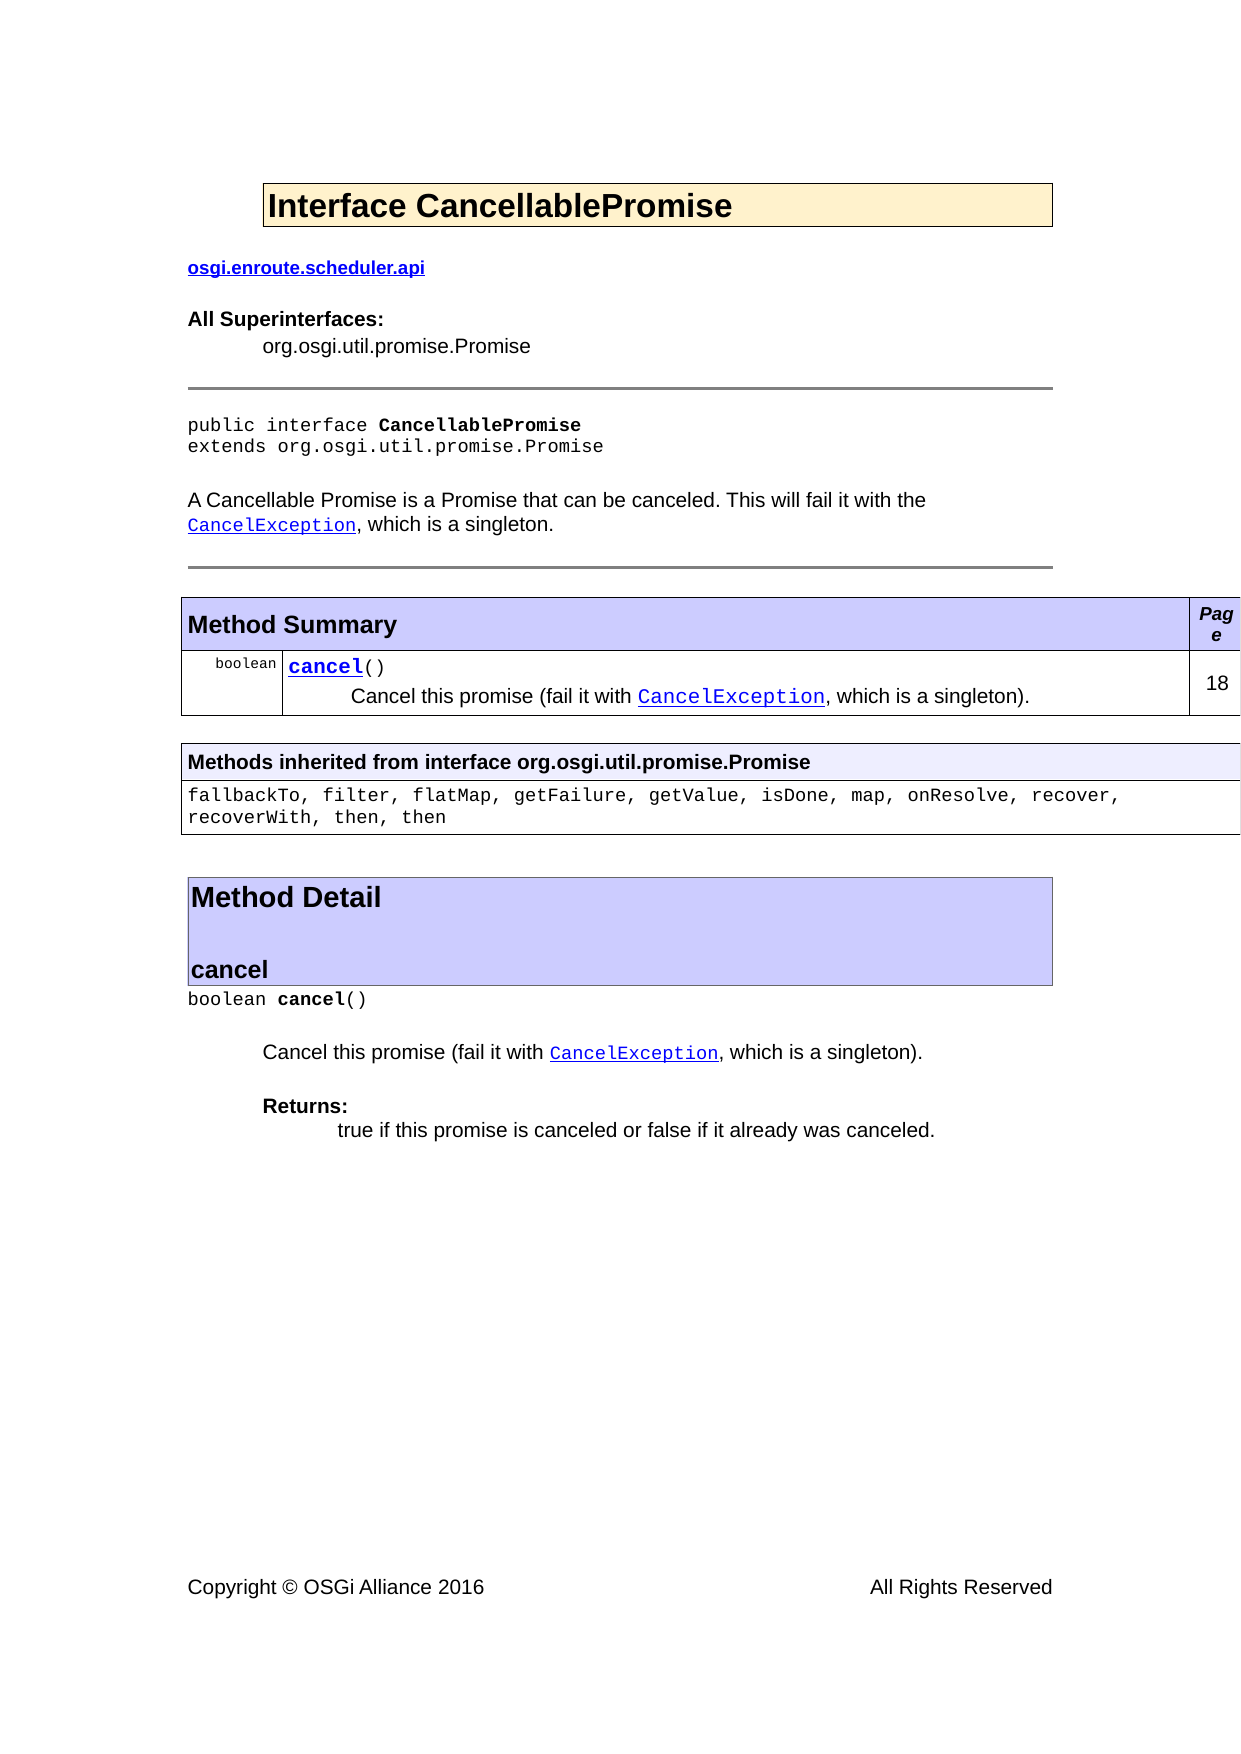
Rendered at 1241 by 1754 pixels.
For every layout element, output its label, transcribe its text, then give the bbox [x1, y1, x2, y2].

table_header Method Summary [182, 598, 1189, 650]
subtitle All Superinterfaces: [187, 307, 1053, 331]
table_cell 18 [1190, 651, 1240, 714]
text extends org.osgi.util.promise.Promise [187, 437, 1053, 458]
text Returns: [262, 1094, 1053, 1118]
text osgi.enroute.scheduler.api [187, 256, 1053, 278]
subtitle Interface CancellablePromise [264, 184, 1052, 226]
text boolean cancel() [187, 989, 1053, 1011]
subtitle Method Detail [189, 878, 1052, 913]
text public interface CancellablePromise [187, 416, 1053, 437]
text org.osgi.util.promise.Promise [262, 333, 1053, 357]
text true if this promise is canceled or false if it already was canceled. [337, 1118, 1053, 1142]
table_header Methods inherited from interface org.osgi.util.promise.Promise [182, 744, 1240, 779]
text Cancel this promise (fail it with CancelException, which is a singleton). [262, 1040, 1053, 1065]
table_cell fallbackTo, filter, flatMap, getFailure, getValue, isDone, map, onResolve, recover, recoverWith, then, then [182, 781, 1240, 834]
table_header Page [1190, 598, 1240, 650]
subtitle cancel [189, 951, 1052, 985]
text A Cancellable Promise is a Promise that can be canceled. This will fail it with the CancelException, which is a singleton. [187, 487, 1053, 537]
table_cell boolean [182, 651, 282, 714]
table_cell cancel() Cancel this promise (fail it with CancelException, which is a singleton). [283, 651, 1189, 714]
